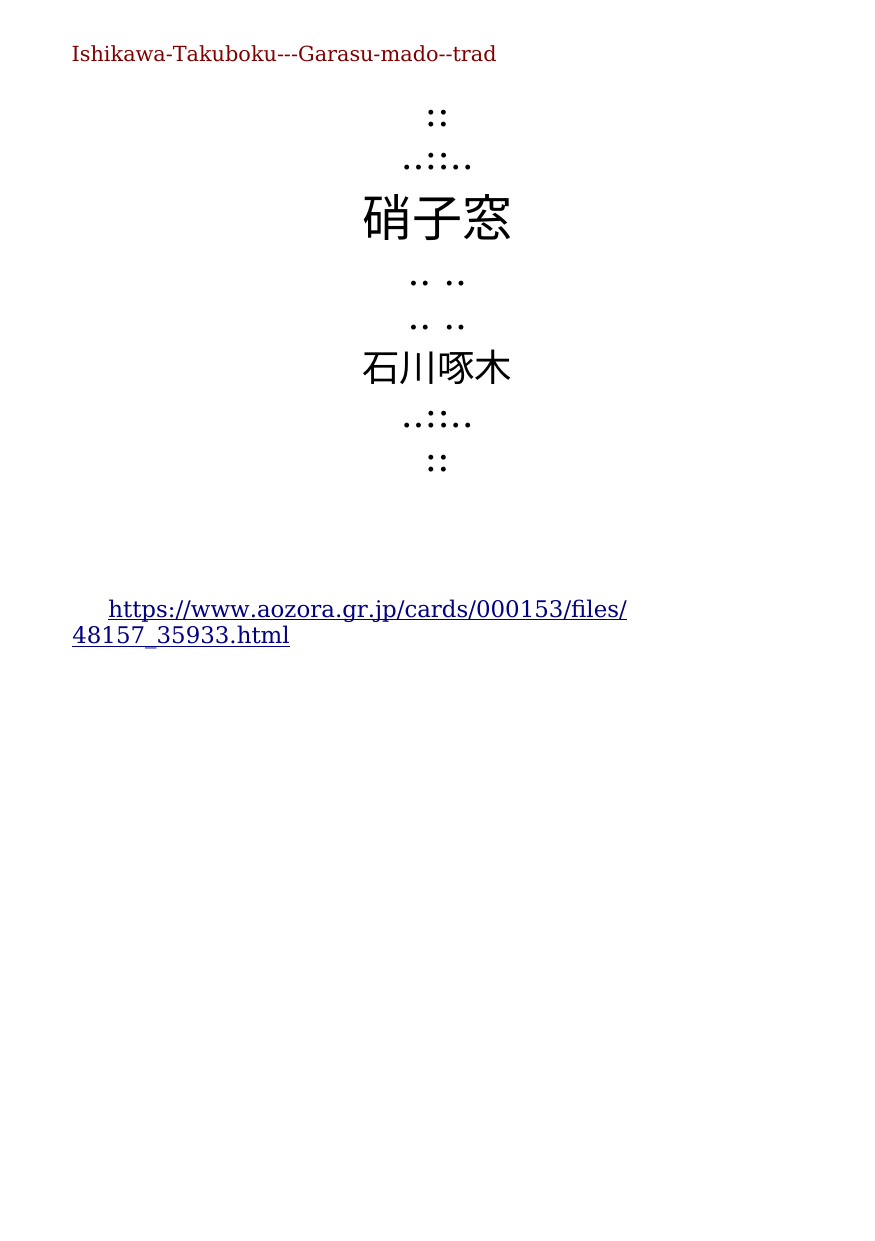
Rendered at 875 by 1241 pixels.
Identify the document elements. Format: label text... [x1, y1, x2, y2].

subtitle :: ..::.. 硝子窓 .. .. .. .. 石川啄木 ..::.. :: [36, 91, 838, 480]
text https://www.aozora.gr.jp/cards/000153/files/48157_35933.html [72, 596, 802, 649]
text Ishikawa-Takuboku---Garasu-mado--trad [71, 42, 803, 66]
